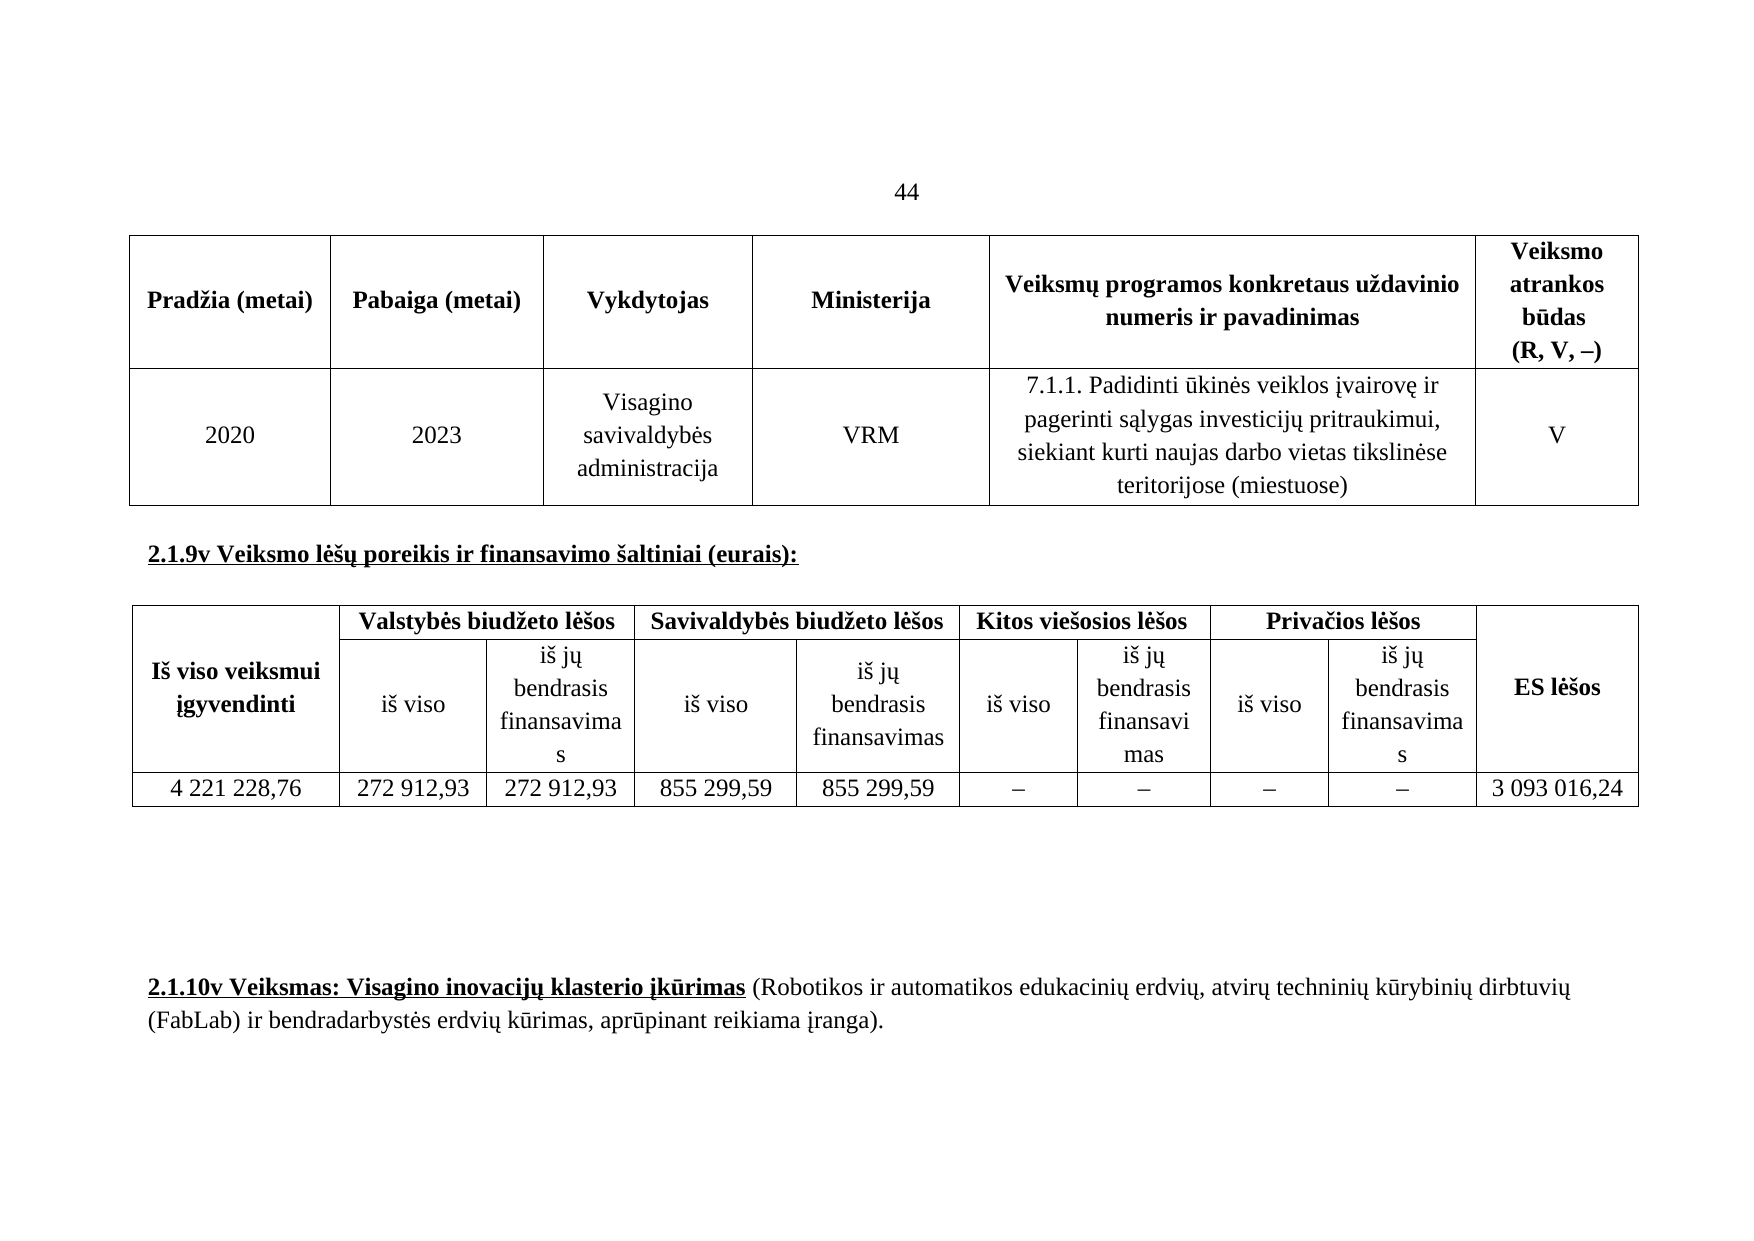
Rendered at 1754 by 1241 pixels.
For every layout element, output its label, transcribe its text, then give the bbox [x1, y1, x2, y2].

table_cell – [1329, 773, 1476, 806]
table_header Privačios lėšos [1211, 606, 1476, 639]
table_cell Visagino savivaldybės administracija [544, 369, 752, 504]
table_header Vykdytojas [544, 236, 752, 368]
table_cell 2023 [331, 369, 543, 504]
table_cell 855 299,59 [635, 773, 796, 806]
table_cell V [1476, 369, 1638, 504]
table_cell iš viso [635, 640, 796, 772]
table_header Veiksmo atrankos būdas (R, V, –) [1476, 236, 1638, 368]
table_cell 2020 [130, 369, 330, 504]
table_cell 3 093 016,24 [1477, 773, 1638, 806]
table_header Savivaldybės biudžeto lėšos [635, 606, 959, 639]
table_header Ministerija [753, 236, 989, 368]
table_header Valstybės biudžeto lėšos [340, 606, 634, 639]
table_cell 272 912,93 [487, 773, 634, 806]
table_cell VRM [753, 369, 989, 504]
table_cell 272 912,93 [340, 773, 486, 806]
table_cell iš viso [960, 640, 1077, 772]
table_cell – [960, 773, 1077, 806]
table_cell iš jų bendrasis finansavimas [797, 640, 959, 772]
table_header Pabaiga (metai) [331, 236, 543, 368]
table_header Veiksmų programos konkretaus uždavinio numeris ir pavadinimas [990, 236, 1475, 368]
table_cell 7.1.1. Padidinti ūkinės veiklos įvairovę ir pagerinti sąlygas investicijų pritraukimui, siekiant kurti naujas darbo vietas tikslinėse teritorijose (miestuose) [990, 369, 1475, 504]
table_cell – [1211, 773, 1328, 806]
text 2.1.10v Veiksmas: Visagino inovacijų klasterio įkūrimas (Robotikos ir automatikos edukacinių erdvių, atvirų techninių kūrybinių dirbtuvių (FabLab) ir bendradarbystės erdvių kūrimas, aprūpinant reikiama įranga). [148, 972, 1639, 1034]
table_header Kitos viešosios lėšos [960, 606, 1210, 639]
table_cell 4 221 228,76 [133, 773, 339, 806]
table_header Iš viso veiksmui įgyvendinti [133, 606, 339, 772]
table_cell iš jų bendrasis finansavimas [487, 640, 634, 772]
table_cell iš viso [1211, 640, 1328, 772]
table_cell iš jų bendrasis finansavimas [1329, 640, 1476, 772]
table_header ES lėšos [1477, 606, 1638, 772]
table_cell 855 299,59 [797, 773, 959, 806]
table_cell iš jų bendrasis finansavimas [1078, 640, 1210, 772]
table_cell iš viso [340, 640, 486, 772]
text 2.1.9v Veiksmo lėšų poreikis ir finansavimo šaltiniai (eurais): [118, 539, 1695, 567]
table_cell – [1078, 773, 1210, 806]
table_header Pradžia (metai) [130, 236, 330, 368]
